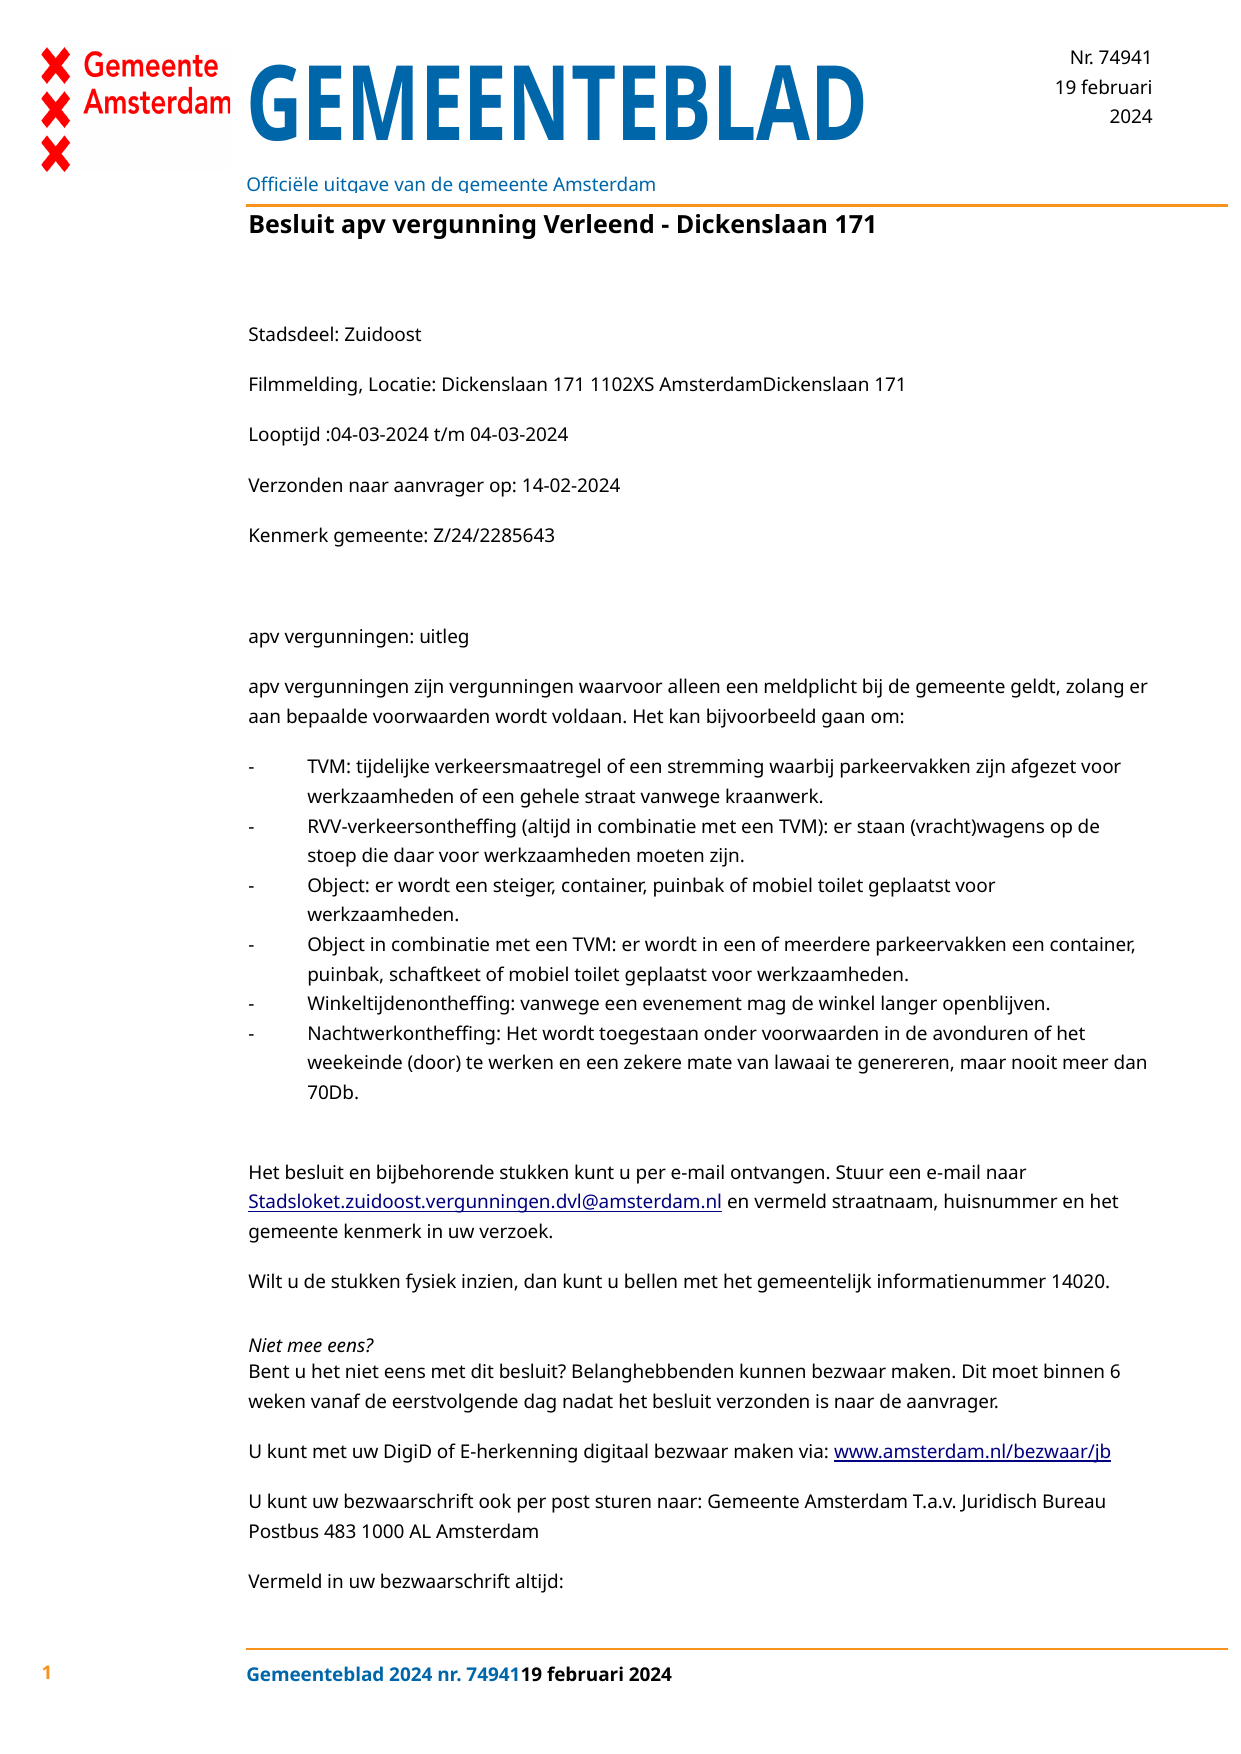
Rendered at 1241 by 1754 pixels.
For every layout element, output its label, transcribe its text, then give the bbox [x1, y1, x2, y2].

text apv vergunningen zijn vergunningen waarvoor alleen een meldplicht bij de gemeente geldt, zolang er aan bepaalde voorwaarden wordt voldaan. Het kan bijvoorbeeld gaan om: [248, 674, 1152, 729]
list Object: er wordt een steiger, container, puinbak of mobiel toilet geplaatst voor werkzaamheden. [248, 872, 1152, 927]
text Stadsdeel: Zuidoost [248, 321, 1152, 346]
list Winkeltijdenontheffing: vanwege een evenement mag de winkel langer openblijven. [248, 990, 1152, 1016]
text Het besluit en bijbehorende stukken kunt u per e-mail ontvangen. Stuur een e-mail naar Stadsloket.zuidoost.vergunningen.dvl@amsterdam.nl en vermeld straatnaam, huisnummer en het gemeente kenmerk in uw verzoek. [248, 1159, 1152, 1244]
text Kenmerk gemeente: Z/24/2285643 [248, 522, 1152, 548]
list RVV-verkeersontheffing (altijd in combinatie met een TVM): er staan (vracht)wagens op de stoep die daar voor werkzaamheden moeten zijn. [248, 813, 1152, 868]
picture [41, 47, 231, 172]
text Verzonden naar aanvrager op: 14-02-2024 [248, 472, 1152, 498]
list Object in combinatie met een TVM: er wordt in een of meerdere parkeervakken een container, puinbak, schaftkeet of mobiel toilet geplaatst voor werkzaamheden. [248, 931, 1152, 986]
text Filmmelding, Locatie: Dickenslaan 171 1102XS AmsterdamDickenslaan 171 [248, 371, 1152, 397]
list TVM: tijdelijke verkeersmaatregel of een stremming waarbij parkeervakken zijn afgezet voor werkzaamheden of een gehele straat vanwege kraanwerk. [248, 754, 1152, 809]
text Besluit apv vergunning Verleend - Dickenslaan 171 [248, 207, 1152, 241]
text Niet mee eens? [248, 1333, 1152, 1358]
text apv vergunningen: uitleg [248, 623, 1152, 649]
text Vermeld in uw bezwaarschrift altijd: [248, 1569, 1152, 1594]
text Wilt u de stukken fysiek inzien, dan kunt u bellen met het gemeentelijk informatienummer 14020. [248, 1269, 1152, 1294]
list Nachtwerkontheffing: Het wordt toegestaan onder voorwaarden in de avonduren of het weekeinde (door) te werken en een zekere mate van lawaai te genereren, maar nooit meer dan 70Db. [248, 1020, 1152, 1105]
text U kunt uw bezwaarschrift ook per post sturen naar: Gemeente Amsterdam T.a.v. Juridisch Bureau Postbus 483 1000 AL Amsterdam [248, 1489, 1152, 1544]
text U kunt met uw DigiD of E-herkenning digitaal bezwaar maken via: www.amsterdam.nl/bezwaar/jb [248, 1438, 1152, 1464]
text Looptijd :04-03-2024 t/m 04-03-2024 [248, 422, 1152, 447]
text Bent u het niet eens met dit besluit? Belanghebbenden kunnen bezwaar maken. Dit moet binnen 6 weken vanaf de eerstvolgende dag nadat het besluit verzonden is naar de aanvrager. [248, 1358, 1152, 1414]
